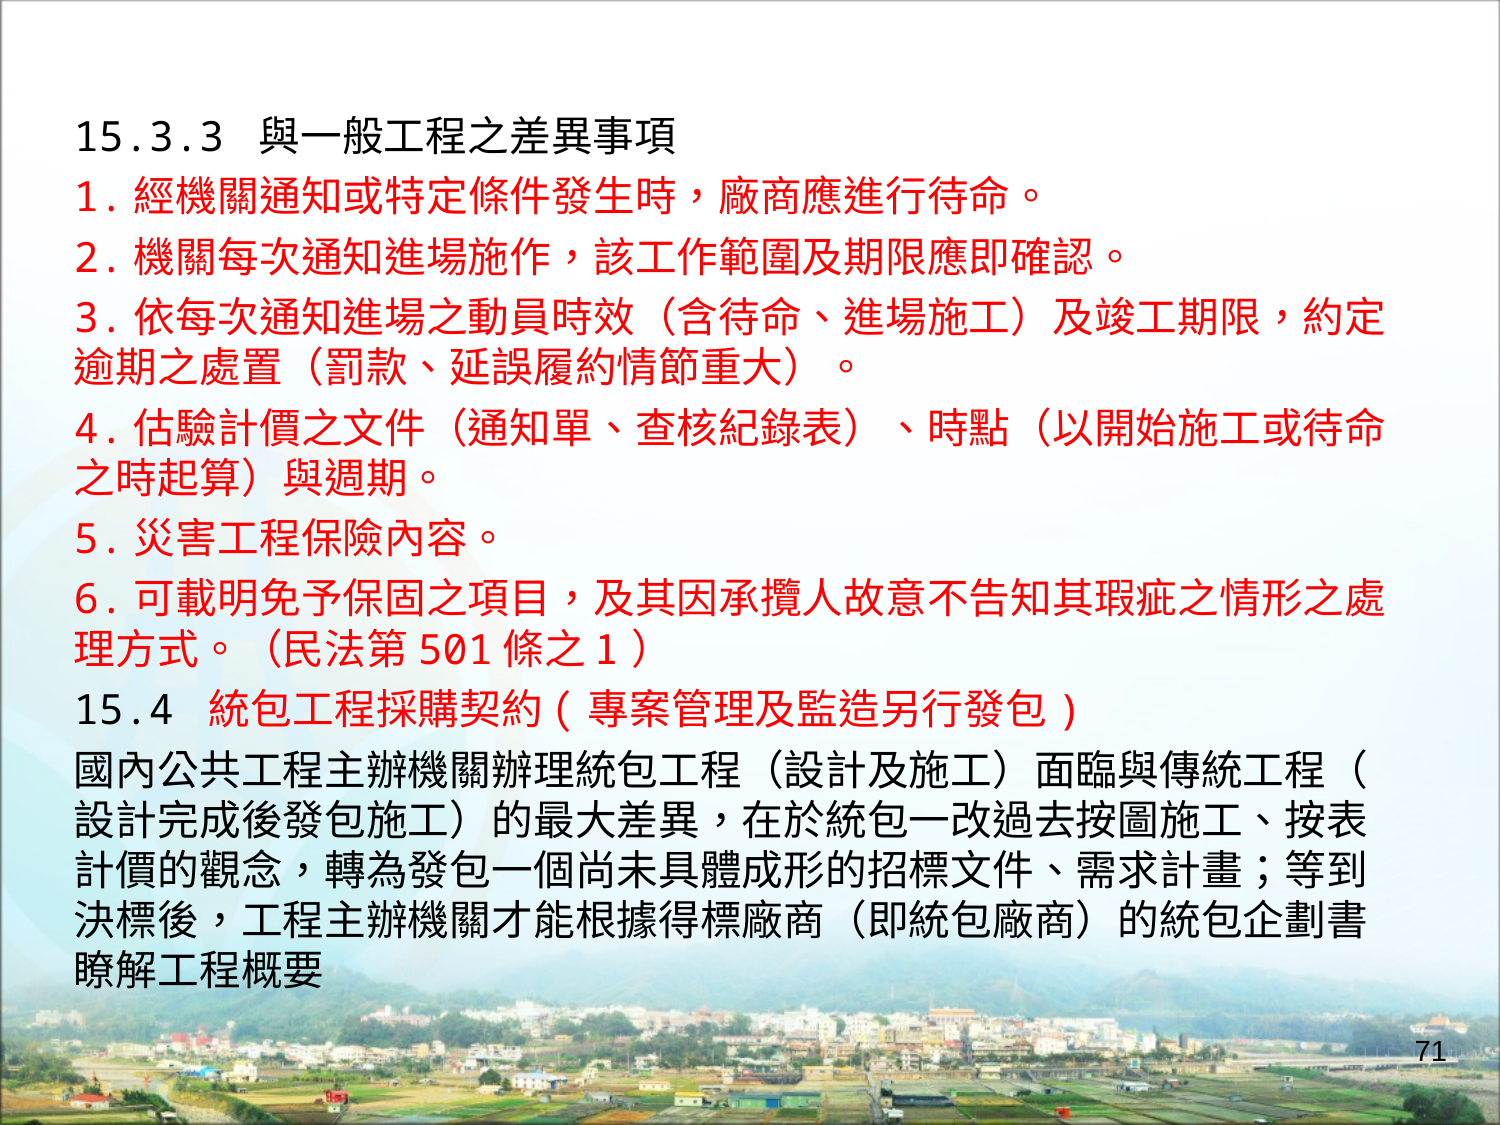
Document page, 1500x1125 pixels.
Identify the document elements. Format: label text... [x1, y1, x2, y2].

text_box [1111, 1024, 1462, 1103]
picture [0, 0, 1500, 1125]
list 15.3.3 與一般工程之差異事項 1.經機關通知或特定條件發生時，廠商應進行待命。 2.機關每次通知進場施作，該工作範圍及期限應即確認。 3.依每次通知進場之動員時效（含待命、進場施工）及竣工期限，約定逾期之處置（罰款、延誤履約情節重大）。 4.估驗計價之文件（通知單、查核紀錄表）、時點（以開始施工或待命之時起算）與週期。 5.災害工程保險內容。 6.可載明免予保固之項目，及其因承攬人故意不告知其瑕疵之情形之處理方式。（民法第501條之1） 15.4 統包工程採購契約(專案管理及監造另行發包) 國內公共工程主辦機關辦理統包工程（設計及施工）面臨與傳統工程（設計完成後發包施工）的最大差異，在於統包一改過去按圖施工、按表計價的觀念，轉為發包一個尚未具體成形的招標文件、需求計畫；等到決標後，工程主辦機關才能根據得標廠商（即統包廠商）的統包企劃書瞭解工程概要 [58, 101, 1409, 1035]
